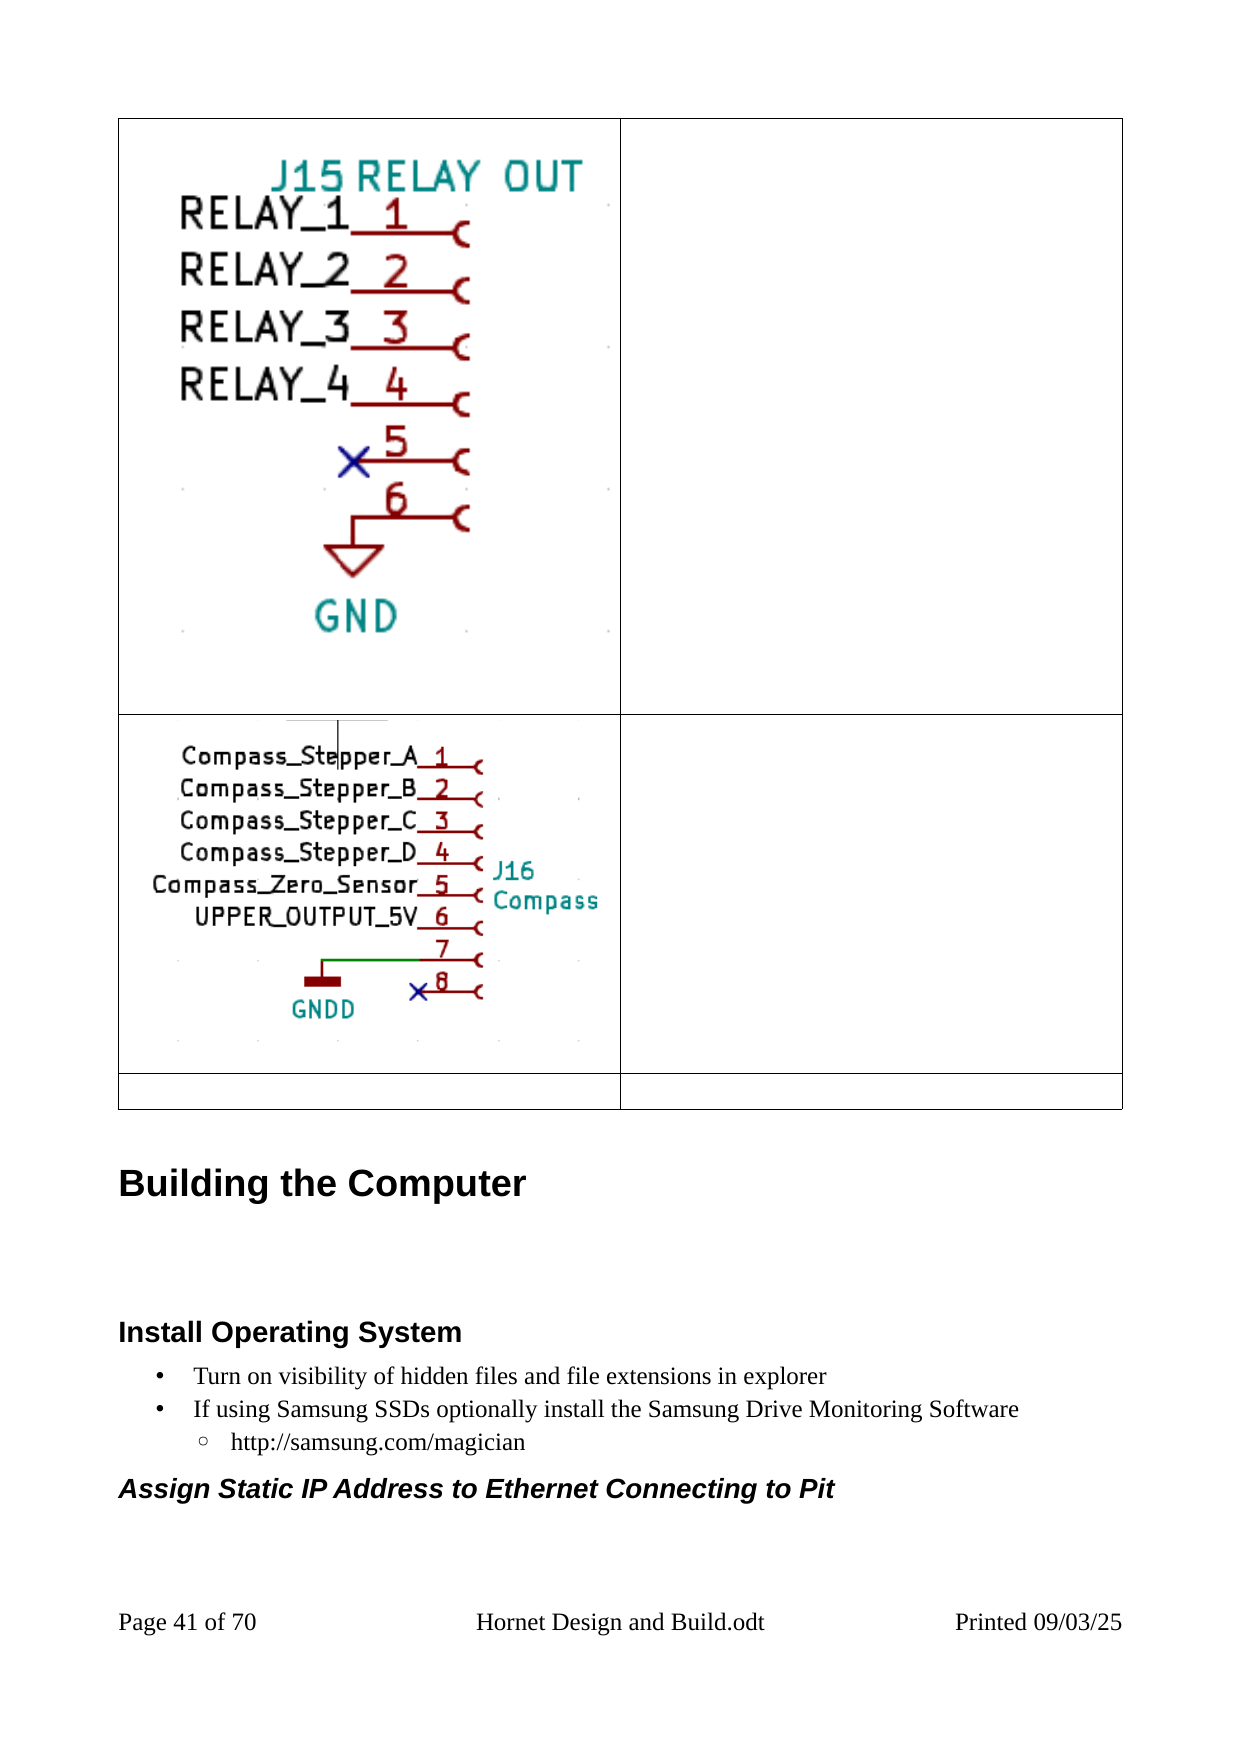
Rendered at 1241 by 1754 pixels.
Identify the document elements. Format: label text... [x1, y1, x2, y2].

picture [123, 720, 615, 1044]
table_cell [119, 715, 620, 1073]
subtitle Building the Computer [118, 1161, 1122, 1205]
subtitle Assign Static IP Address to Ethernet Connecting to Pit [118, 1472, 1122, 1504]
table_cell [621, 119, 1122, 714]
table_cell [119, 1074, 620, 1109]
list If using Samsung SSDs optionally install the Samsung Drive Monitoring Software [156, 1394, 1122, 1422]
list Turn on visibility of hidden files and file extensions in explorer [156, 1361, 1122, 1389]
picture [128, 123, 610, 685]
list http://samsung.com/magician [193, 1427, 1122, 1456]
table_cell [119, 119, 620, 714]
subtitle Install Operating System [118, 1314, 1122, 1348]
table_cell [621, 1074, 1122, 1109]
table_cell [621, 715, 1122, 1073]
